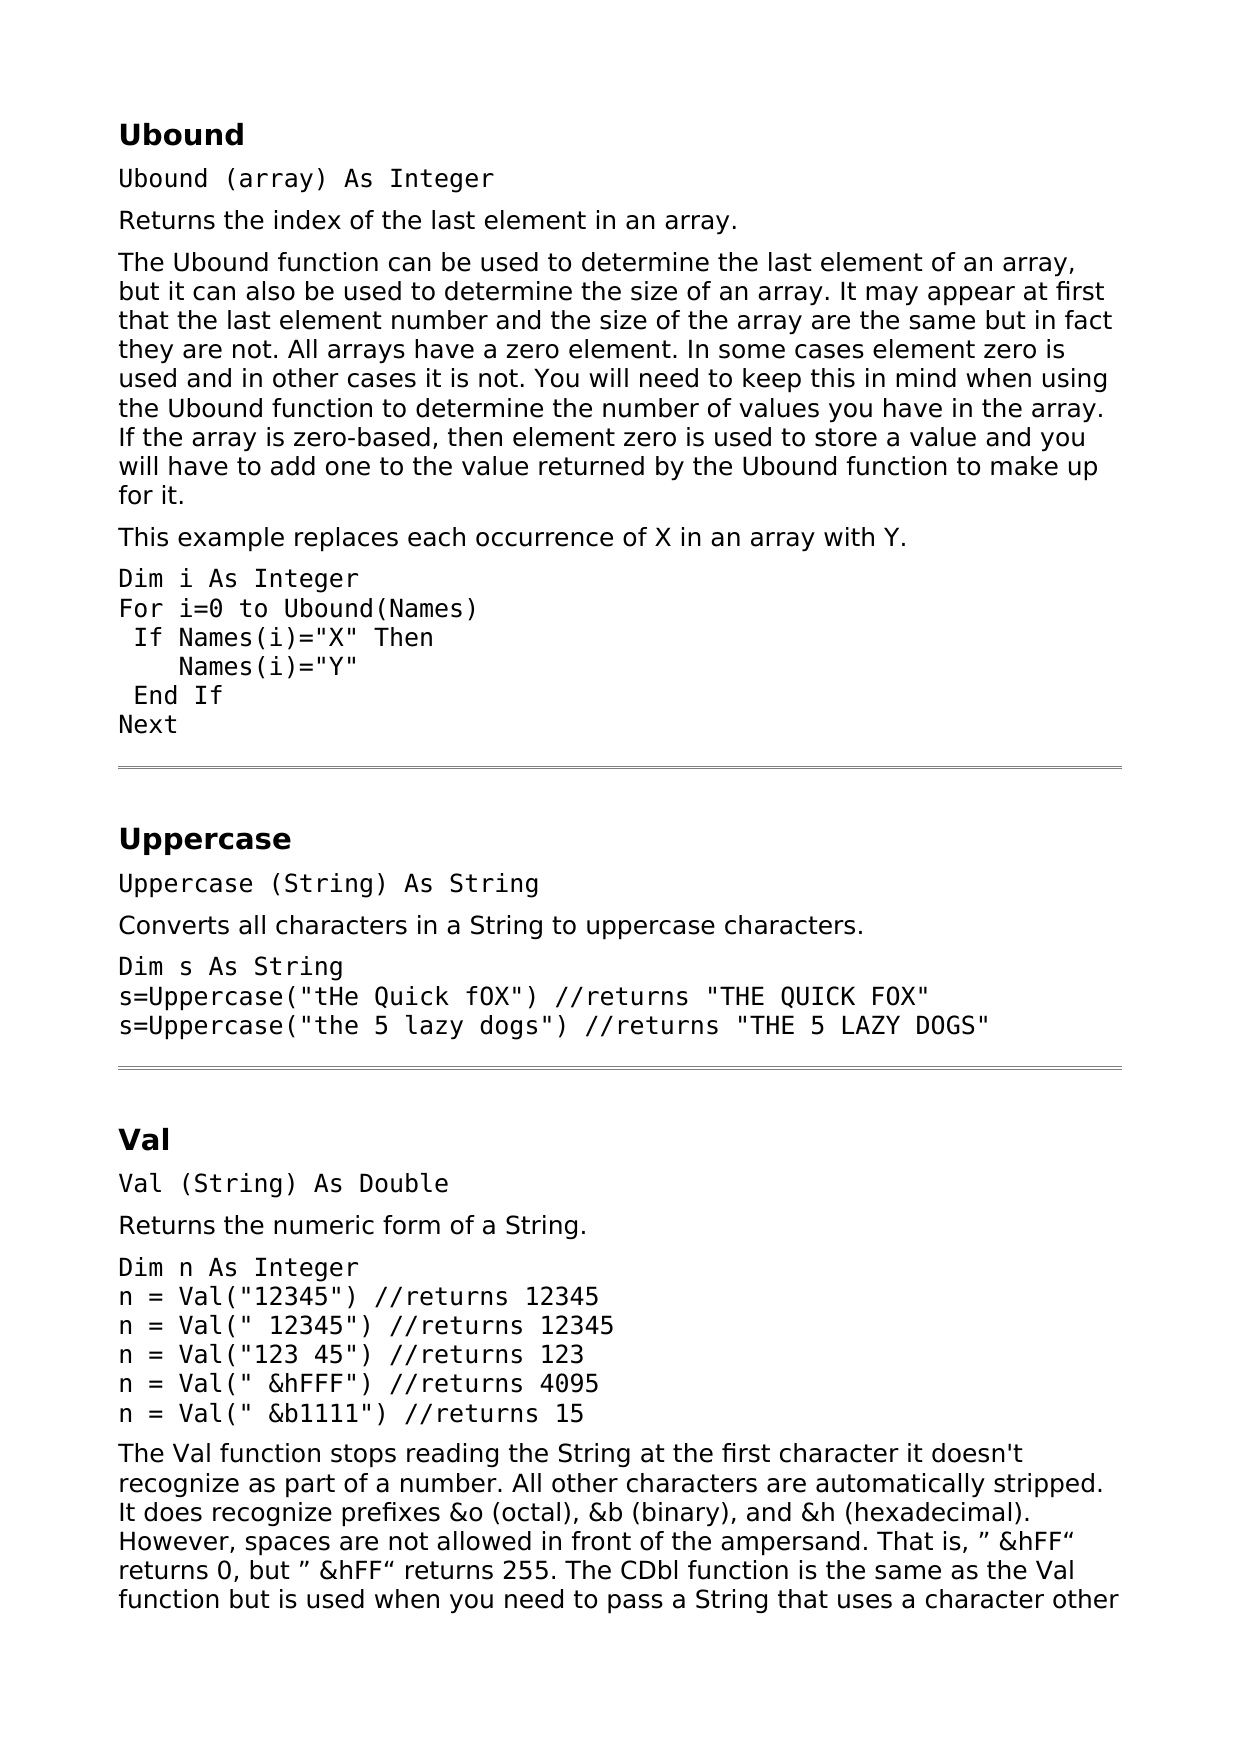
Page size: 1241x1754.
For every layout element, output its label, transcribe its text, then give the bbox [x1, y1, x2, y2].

text Returns the index of the last element in an array. [118, 206, 1122, 235]
subtitle Uppercase [118, 823, 1122, 857]
text The Val function stops reading the String at the first character it doesn't recognize as part of a number. All other characters are automatically stripped. It does recognize prefixes &o (octal), &b (binary), and &h (hexadecimal). However, spaces are not allowed in front of the ampersand. That is, ” &hFF“ returns 0, but ” &hFF“ returns 255. The CDbl function is the same as the Val function but is used when you need to pass a String that uses a character other [118, 1440, 1122, 1615]
text Converts all characters in a String to uppercase characters. [118, 911, 1122, 940]
text This example replaces each occurrence of X in an array with Y. [118, 523, 1122, 552]
text Dim i As Integer For i=0 to Ubound(Names) If Names(i)="X" Then Names(i)="Y" End If Next [118, 564, 1122, 739]
text Returns the numeric form of a String. [118, 1211, 1122, 1240]
text Dim s As String s=Uppercase("tHe Quick fOX") //returns "THE QUICK FOX" s=Uppercase("the 5 lazy dogs") //returns "THE 5 LAZY DOGS" [118, 952, 1122, 1040]
subtitle Ubound [118, 118, 1122, 152]
text Val (String) As Double [118, 1169, 1122, 1199]
subtitle Val [118, 1123, 1122, 1157]
text Ubound (array) As Integer [118, 164, 1122, 194]
text Dim n As Integer n = Val("12345") //returns 12345 n = Val(" 12345") //returns 12345 n = Val("123 45") //returns 123 n = Val(" &hFFF") //returns 4095 n = Val(" &b1111") //returns 15 [118, 1253, 1122, 1428]
text Uppercase (String) As String [118, 869, 1122, 898]
text The Ubound function can be used to determine the last element of an array, but it can also be used to determine the size of an array. It may appear at first that the last element number and the size of the array are the same but in fact they are not. All arrays have a zero element. In some cases element zero is used and in other cases it is not. You will need to keep this in mind when using the Ubound function to determine the number of values you have in the array. If the array is zero-based, then element zero is used to store a value and you will have to add one to the value returned by the Ubound function to make up for it. [118, 248, 1122, 510]
